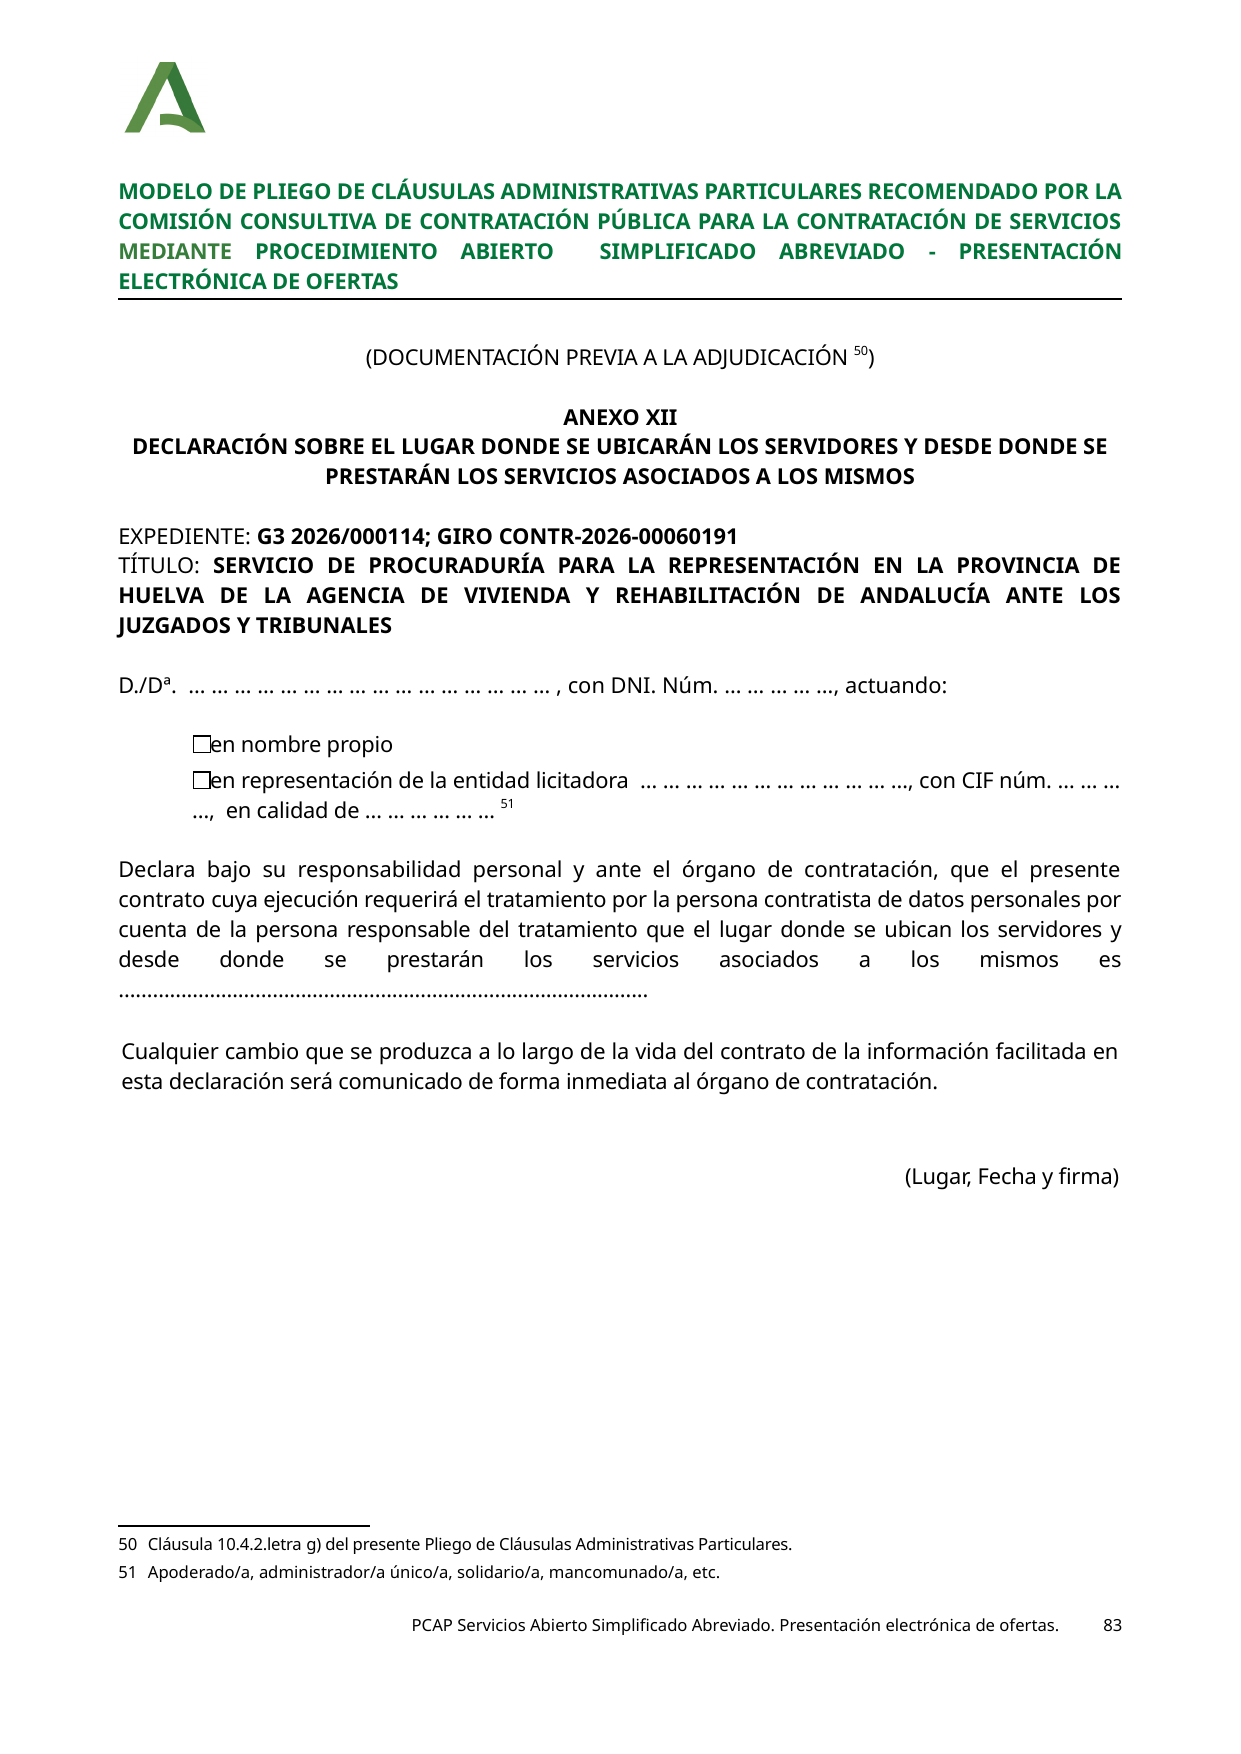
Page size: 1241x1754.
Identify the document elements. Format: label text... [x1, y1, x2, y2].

text Apoderado/a, administrador/a único/a, solidario/a, mancomunado/a, etc. [118, 1561, 1122, 1584]
text en representación de la entidad licitadora … … … … … … … … … … … …, con CIF núm. … … … …, en calidad de … … … … … … [192, 765, 1122, 825]
text EXPEDIENTE: G3 2026/000114; GIRO CONTR-2026-00060191 [118, 521, 1122, 551]
text en nombre propio [192, 729, 1122, 759]
text MODELO DE PLIEGO DE CLÁUSULAS ADMINISTRATIVAS PARTICULARES RECOMENDADO POR LA COMISIÓN CONSULTIVA DE CONTRATACIÓN PÚBLICA PARA LA CONTRATACIÓN DE SERVICIOS MEDIANTE PROCEDIMIENTO ABIERTO SIMPLIFICADO ABREVIADO - PRESENTACIÓN ELECTRÓNICA DE OFERTAS [118, 176, 1122, 298]
text (DOCUMENTACIÓN PREVIA A LA ADJUDICACIÓN ) [118, 342, 1122, 372]
text TÍTULO: SERVICIO DE PROCURADURÍA PARA LA REPRESENTACIÓN EN LA PROVINCIA DE HUELVA DE LA AGENCIA DE VIVIENDA Y REHABILITACIÓN DE ANDALUCÍA ANTE LOS JUZGADOS Y TRIBUNALES [118, 551, 1122, 640]
text (Lugar, Fecha y firma) [118, 1158, 1122, 1191]
picture [120, 57, 210, 137]
text DECLARACIÓN SOBRE EL LUGAR DONDE SE UBICARÁN LOS SERVIDORES Y DESDE DONDE SE PRESTARÁN LOS SERVICIOS ASOCIADOS A LOS MISMOS [118, 431, 1122, 491]
text Cláusula 10.4.2.letra g) del presente Pliego de Cláusulas Administrativas Particulares. [118, 1532, 1122, 1555]
text Declara bajo su responsabilidad personal y ante el órgano de contratación, que el presente contrato cuya ejecución requerirá el tratamiento por la persona contratista de datos personales por cuenta de la persona responsable del tratamiento que el lugar donde se ubican los servidores y desde donde se prestarán los servicios asociados a los mismos es ………………………………………………………………………………... [118, 854, 1122, 1003]
text D./Dª. … … … … … … … … … … … … … … … … , con DNI. Núm. … … … … …, actuando: [118, 670, 1122, 699]
text ANEXO XII [118, 402, 1122, 431]
text Cualquier cambio que se produzca a lo largo de la vida del contrato de la información facilitada en esta declaración será comunicado de forma inmediata al órgano de contratación. [118, 1036, 1122, 1096]
